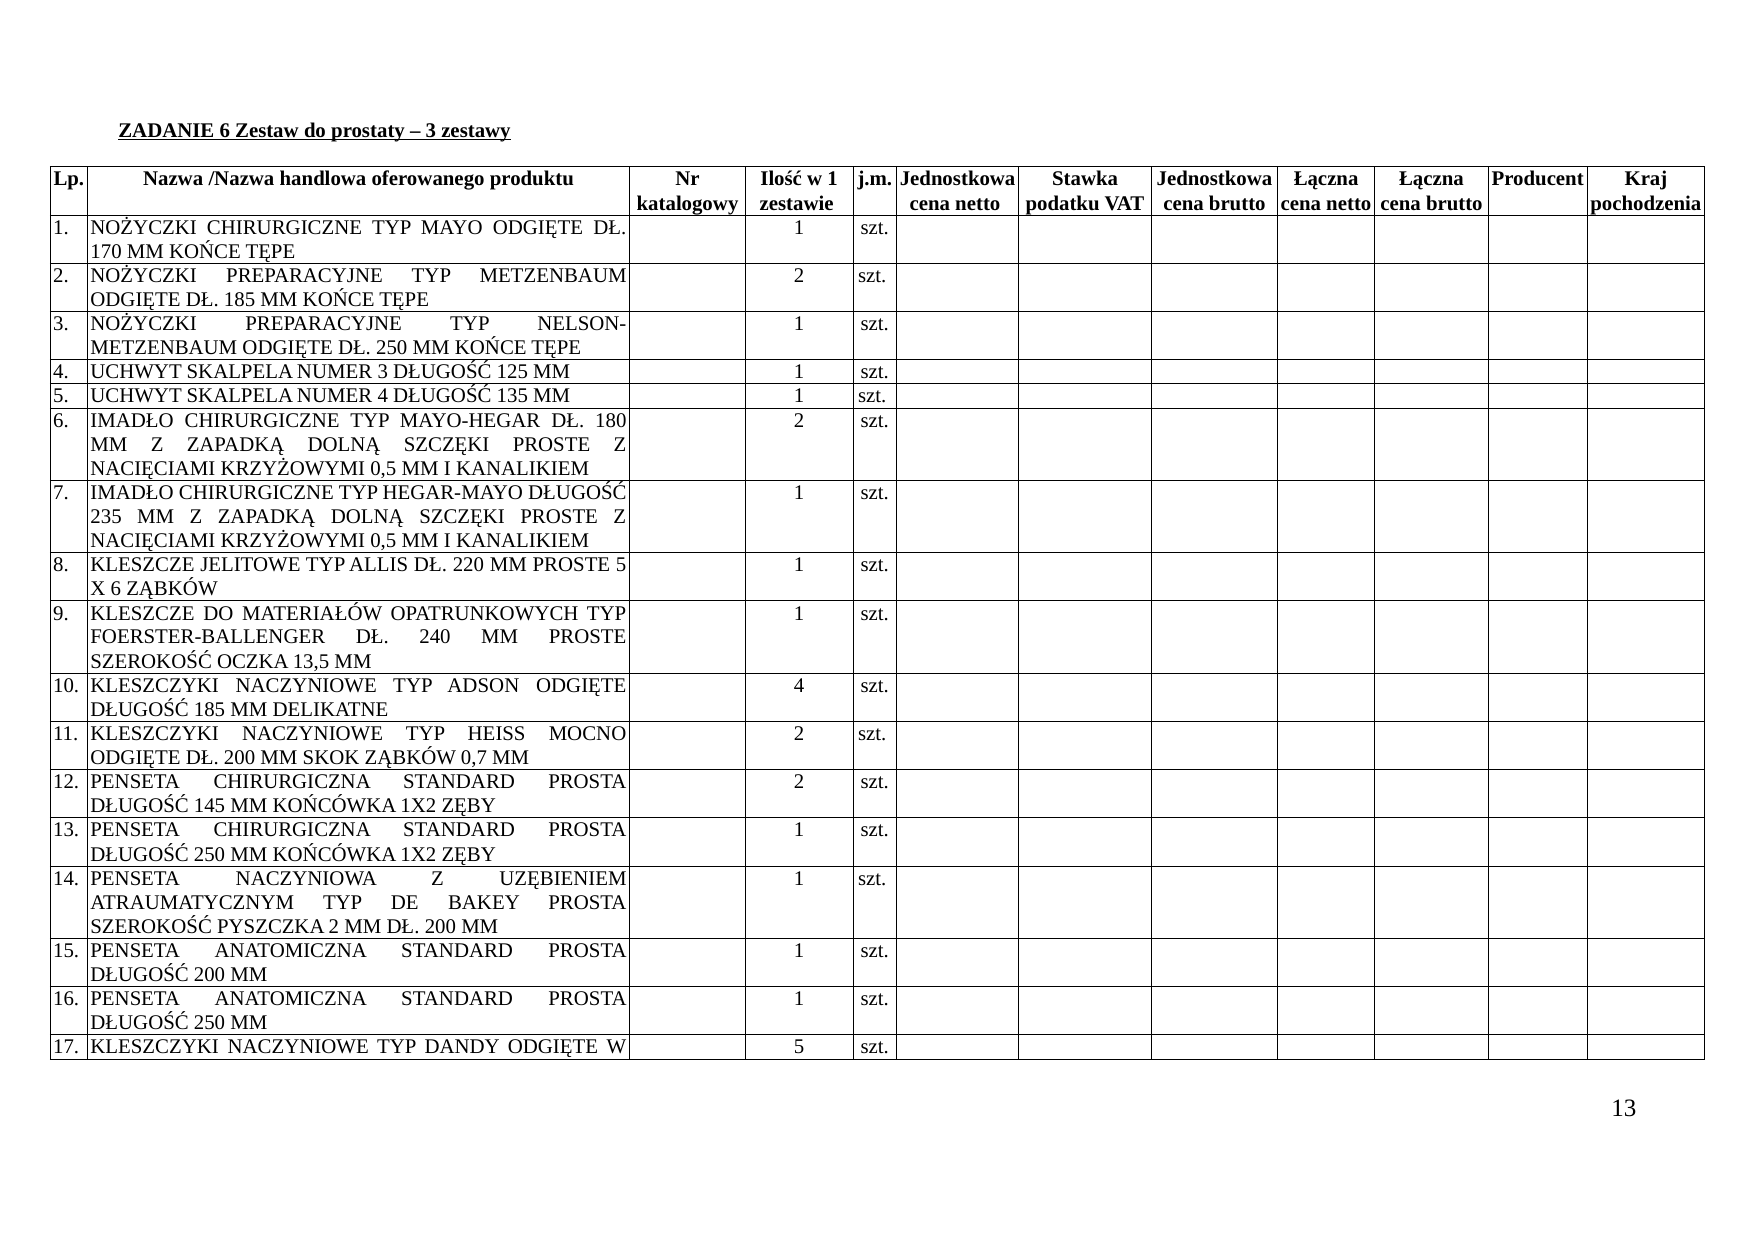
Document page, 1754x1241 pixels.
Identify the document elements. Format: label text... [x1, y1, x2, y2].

table_cell 11. [51, 722, 87, 769]
table_cell 2 [746, 722, 853, 769]
table_cell [1375, 939, 1488, 986]
table_cell NOŻYCZKI CHIRURGICZNE TYP MAYO ODGIĘTE DŁ. 170 MM KOŃCE TĘPE [88, 216, 629, 263]
table_cell [1152, 360, 1277, 383]
table_cell PENSETA CHIRURGICZNA STANDARD PROSTA DŁUGOŚĆ 145 MM KOŃCÓWKA 1X2 ZĘBY [88, 770, 629, 817]
table_cell [897, 360, 1018, 383]
table_cell 1 [746, 384, 853, 407]
table_cell [1375, 722, 1488, 769]
table_cell [630, 481, 745, 552]
table_cell [1375, 987, 1488, 1034]
table_cell [630, 867, 745, 938]
table_cell [1588, 601, 1704, 673]
table_cell [1152, 939, 1277, 986]
table_cell [630, 601, 745, 673]
table_cell [1375, 312, 1488, 359]
table_cell [1152, 1035, 1277, 1058]
table_cell szt. [854, 409, 896, 480]
table_cell [1375, 384, 1488, 407]
table_cell [1588, 939, 1704, 986]
table_cell szt. [854, 939, 896, 986]
table_cell szt. [854, 601, 896, 673]
table_cell [1152, 722, 1277, 769]
table_cell [1019, 770, 1151, 817]
table_cell 5. [51, 384, 87, 407]
table_cell [630, 818, 745, 866]
table_cell KLESZCZYKI NACZYNIOWE TYP ADSON ODGIĘTE DŁUGOŚĆ 185 MM DELIKATNE [88, 674, 629, 721]
table_cell 1 [746, 601, 853, 673]
table_cell [1152, 770, 1277, 817]
table_cell [630, 939, 745, 986]
table_cell [897, 770, 1018, 817]
table_cell [1375, 264, 1488, 311]
table_cell 17. [51, 1035, 87, 1058]
table_header Lp. [51, 167, 87, 214]
table_cell [1588, 987, 1704, 1034]
table_cell NOŻYCZKI PREPARACYJNE TYP NELSON-METZENBAUM ODGIĘTE DŁ. 250 MM KOŃCE TĘPE [88, 312, 629, 359]
table_cell [1375, 1035, 1488, 1058]
table_cell szt. [854, 770, 896, 817]
table_cell [1019, 601, 1151, 673]
table_cell 4. [51, 360, 87, 383]
table_cell [1152, 553, 1277, 600]
table_cell 1 [746, 553, 853, 600]
table_cell [1278, 1035, 1374, 1058]
table_cell UCHWYT SKALPELA NUMER 3 DŁUGOŚĆ 125 MM [88, 360, 629, 383]
table_cell [1375, 818, 1488, 866]
table_cell [1489, 409, 1587, 480]
table_cell 1 [746, 867, 853, 938]
table_cell [1278, 360, 1374, 383]
table_cell [1152, 481, 1277, 552]
table_cell [1588, 360, 1704, 383]
table_cell 13. [51, 818, 87, 866]
table_cell 16. [51, 987, 87, 1034]
table_cell [1019, 987, 1151, 1034]
text ZADANIE 6 Zestaw do prostaty – 3 zestawy [118, 118, 1636, 142]
table_cell [1019, 384, 1151, 407]
table_header Jednostkowa cena brutto [1152, 167, 1277, 214]
table_cell [630, 312, 745, 359]
table_header j.m. [854, 167, 896, 214]
table_cell [1489, 722, 1587, 769]
table_cell [1278, 818, 1374, 866]
table_cell szt. [854, 818, 896, 866]
table_cell 8. [51, 553, 87, 600]
table_cell PENSETA NACZYNIOWA Z UZĘBIENIEM ATRAUMATYCZNYM TYP DE BAKEY PROSTA SZEROKOŚĆ PYSZCZKA 2 MM DŁ. 200 MM [88, 867, 629, 938]
table_cell 2. [51, 264, 87, 311]
table_cell [1588, 553, 1704, 600]
table_cell szt. [854, 360, 896, 383]
table_cell [630, 1035, 745, 1058]
table_cell 14. [51, 867, 87, 938]
table_cell [1019, 264, 1151, 311]
table_cell [1588, 1035, 1704, 1058]
table_cell [897, 674, 1018, 721]
table_cell [1489, 360, 1587, 383]
table_cell [1588, 216, 1704, 263]
table_cell szt. [854, 553, 896, 600]
table_cell 2 [746, 264, 853, 311]
table_cell szt. [854, 481, 896, 552]
table_cell [1278, 674, 1374, 721]
table_cell 9. [51, 601, 87, 673]
table_cell [1489, 601, 1587, 673]
table_cell [630, 553, 745, 600]
table_cell [897, 722, 1018, 769]
table_cell [630, 987, 745, 1034]
table_cell 12. [51, 770, 87, 817]
table_cell 1 [746, 818, 853, 866]
table_cell [1278, 939, 1374, 986]
table_cell [1588, 409, 1704, 480]
table_cell [1278, 312, 1374, 359]
table_cell [630, 409, 745, 480]
table_header Jednostkowa cena netto [897, 167, 1018, 214]
table_cell [1278, 409, 1374, 480]
table_cell IMADŁO CHIRURGICZNE TYP MAYO-HEGAR DŁ. 180 MM Z ZAPADKĄ DOLNĄ SZCZĘKI PROSTE Z NACIĘCIAMI KRZYŻOWYMI 0,5 MM I KANALIKIEM [88, 409, 629, 480]
table_cell 3. [51, 312, 87, 359]
table_cell KLESZCZE DO MATERIAŁÓW OPATRUNKOWYCH TYP FOERSTER-BALLENGER DŁ. 240 MM PROSTE SZEROKOŚĆ OCZKA 13,5 MM [88, 601, 629, 673]
table_cell [630, 216, 745, 263]
table_cell [1375, 867, 1488, 938]
table_cell [1588, 674, 1704, 721]
table_cell [1019, 1035, 1151, 1058]
table_cell [1489, 1035, 1587, 1058]
table_cell KLESZCZYKI NACZYNIOWE TYP HEISS MOCNO ODGIĘTE DŁ. 200 MM SKOK ZĄBKÓW 0,7 MM [88, 722, 629, 769]
table_cell 10. [51, 674, 87, 721]
table_cell 1 [746, 360, 853, 383]
table_header Nr katalogowy [630, 167, 745, 214]
table_cell szt. [854, 216, 896, 263]
table_cell 5 [746, 1035, 853, 1058]
table_cell [1375, 360, 1488, 383]
table_cell [1152, 674, 1277, 721]
table_cell [897, 553, 1018, 600]
table_cell [1019, 481, 1151, 552]
table_cell [1278, 987, 1374, 1034]
table_cell [1489, 312, 1587, 359]
table_cell UCHWYT SKALPELA NUMER 4 DŁUGOŚĆ 135 MM [88, 384, 629, 407]
table_cell 1 [746, 312, 853, 359]
table_cell 2 [746, 409, 853, 480]
table_cell [1152, 264, 1277, 311]
table_cell PENSETA ANATOMICZNA STANDARD PROSTA DŁUGOŚĆ 200 MM [88, 939, 629, 986]
table_cell KLESZCZYKI NACZYNIOWE TYP DANDY ODGIĘTE W [88, 1035, 629, 1058]
table_cell PENSETA CHIRURGICZNA STANDARD PROSTA DŁUGOŚĆ 250 MM KOŃCÓWKA 1X2 ZĘBY [88, 818, 629, 866]
table_cell [630, 722, 745, 769]
table_cell [1489, 818, 1587, 866]
table_cell [1375, 481, 1488, 552]
table_cell KLESZCZE JELITOWE TYP ALLIS DŁ. 220 MM PROSTE 5 X 6 ZĄBKÓW [88, 553, 629, 600]
table_cell [1019, 722, 1151, 769]
table_header Łączna cena netto [1278, 167, 1374, 214]
table_cell [1588, 818, 1704, 866]
table_cell szt. [854, 867, 896, 938]
table_cell [897, 312, 1018, 359]
table_cell [1019, 216, 1151, 263]
table_cell [1489, 674, 1587, 721]
table_cell [1152, 987, 1277, 1034]
table_cell [1375, 553, 1488, 600]
table_cell [1019, 818, 1151, 866]
table_cell [630, 384, 745, 407]
table_header Stawka podatku VAT [1019, 167, 1151, 214]
table_cell 6. [51, 409, 87, 480]
table_cell szt. [854, 1035, 896, 1058]
table_cell [1588, 481, 1704, 552]
table_cell [897, 264, 1018, 311]
table_cell [1278, 601, 1374, 673]
table_cell [1489, 867, 1587, 938]
table_header Ilość w 1 zestawie [746, 167, 853, 214]
table_cell [1489, 553, 1587, 600]
table_cell [897, 409, 1018, 480]
table_cell [630, 674, 745, 721]
table_header Nazwa /Nazwa handlowa oferowanego produktu [88, 167, 629, 214]
table_cell [1019, 553, 1151, 600]
table_cell [1489, 770, 1587, 817]
table_cell 2 [746, 770, 853, 817]
table_cell [897, 1035, 1018, 1058]
table_cell [1019, 674, 1151, 721]
table_cell [897, 939, 1018, 986]
table_cell [1375, 674, 1488, 721]
table_cell [1019, 867, 1151, 938]
table_cell 4 [746, 674, 853, 721]
table_cell szt. [854, 264, 896, 311]
table_cell [1588, 722, 1704, 769]
table_cell 15. [51, 939, 87, 986]
table_cell [1588, 867, 1704, 938]
table_cell [1375, 409, 1488, 480]
table_cell [1489, 384, 1587, 407]
table_cell [897, 867, 1018, 938]
table_cell [1019, 360, 1151, 383]
table_cell 1 [746, 939, 853, 986]
table_cell [897, 216, 1018, 263]
table_cell [897, 481, 1018, 552]
table_cell [630, 360, 745, 383]
table_cell [1588, 312, 1704, 359]
table_cell [1019, 409, 1151, 480]
table_cell 1 [746, 481, 853, 552]
table_cell NOŻYCZKI PREPARACYJNE TYP METZENBAUM ODGIĘTE DŁ. 185 MM KOŃCE TĘPE [88, 264, 629, 311]
table_cell [1375, 770, 1488, 817]
table_cell [1375, 216, 1488, 263]
table_cell szt. [854, 987, 896, 1034]
table_cell [1152, 867, 1277, 938]
table_cell [1489, 264, 1587, 311]
table_cell [1019, 312, 1151, 359]
table_cell [1278, 384, 1374, 407]
table_cell szt. [854, 722, 896, 769]
table_cell 7. [51, 481, 87, 552]
table_cell [630, 264, 745, 311]
table_cell [1278, 867, 1374, 938]
table_cell 1 [746, 987, 853, 1034]
table_cell [1588, 770, 1704, 817]
table_cell [1278, 722, 1374, 769]
table_cell 1 [746, 216, 853, 263]
table_cell szt. [854, 674, 896, 721]
table_cell [1152, 409, 1277, 480]
table_cell [1278, 481, 1374, 552]
table_cell [897, 987, 1018, 1034]
table_cell [1152, 818, 1277, 866]
table_cell [1152, 601, 1277, 673]
table_cell [1489, 216, 1587, 263]
table_cell [1489, 939, 1587, 986]
table_header Kraj pochodzenia [1588, 167, 1704, 214]
table_cell [1278, 553, 1374, 600]
table_cell [897, 601, 1018, 673]
table_cell [1375, 601, 1488, 673]
table_cell [1278, 264, 1374, 311]
table_cell szt. [854, 384, 896, 407]
table_cell [1152, 384, 1277, 407]
table_cell [1588, 264, 1704, 311]
table_cell [897, 818, 1018, 866]
table_cell IMADŁO CHIRURGICZNE TYP HEGAR-MAYO DŁUGOŚĆ 235 MM Z ZAPADKĄ DOLNĄ SZCZĘKI PROSTE Z NACIĘCIAMI KRZYŻOWYMI 0,5 MM I KANALIKIEM [88, 481, 629, 552]
table_cell [630, 770, 745, 817]
table_cell [1278, 216, 1374, 263]
table_cell [1489, 987, 1587, 1034]
table_cell [1152, 216, 1277, 263]
table_cell [1588, 384, 1704, 407]
table_cell [1019, 939, 1151, 986]
table_cell [1152, 312, 1277, 359]
table_cell szt. [854, 312, 896, 359]
table_cell PENSETA ANATOMICZNA STANDARD PROSTA DŁUGOŚĆ 250 MM [88, 987, 629, 1034]
table_cell 1. [51, 216, 87, 263]
table_cell [1278, 770, 1374, 817]
table_header Producent [1489, 167, 1587, 214]
table_cell [897, 384, 1018, 407]
table_cell [1489, 481, 1587, 552]
table_header Łączna cena brutto [1375, 167, 1488, 214]
